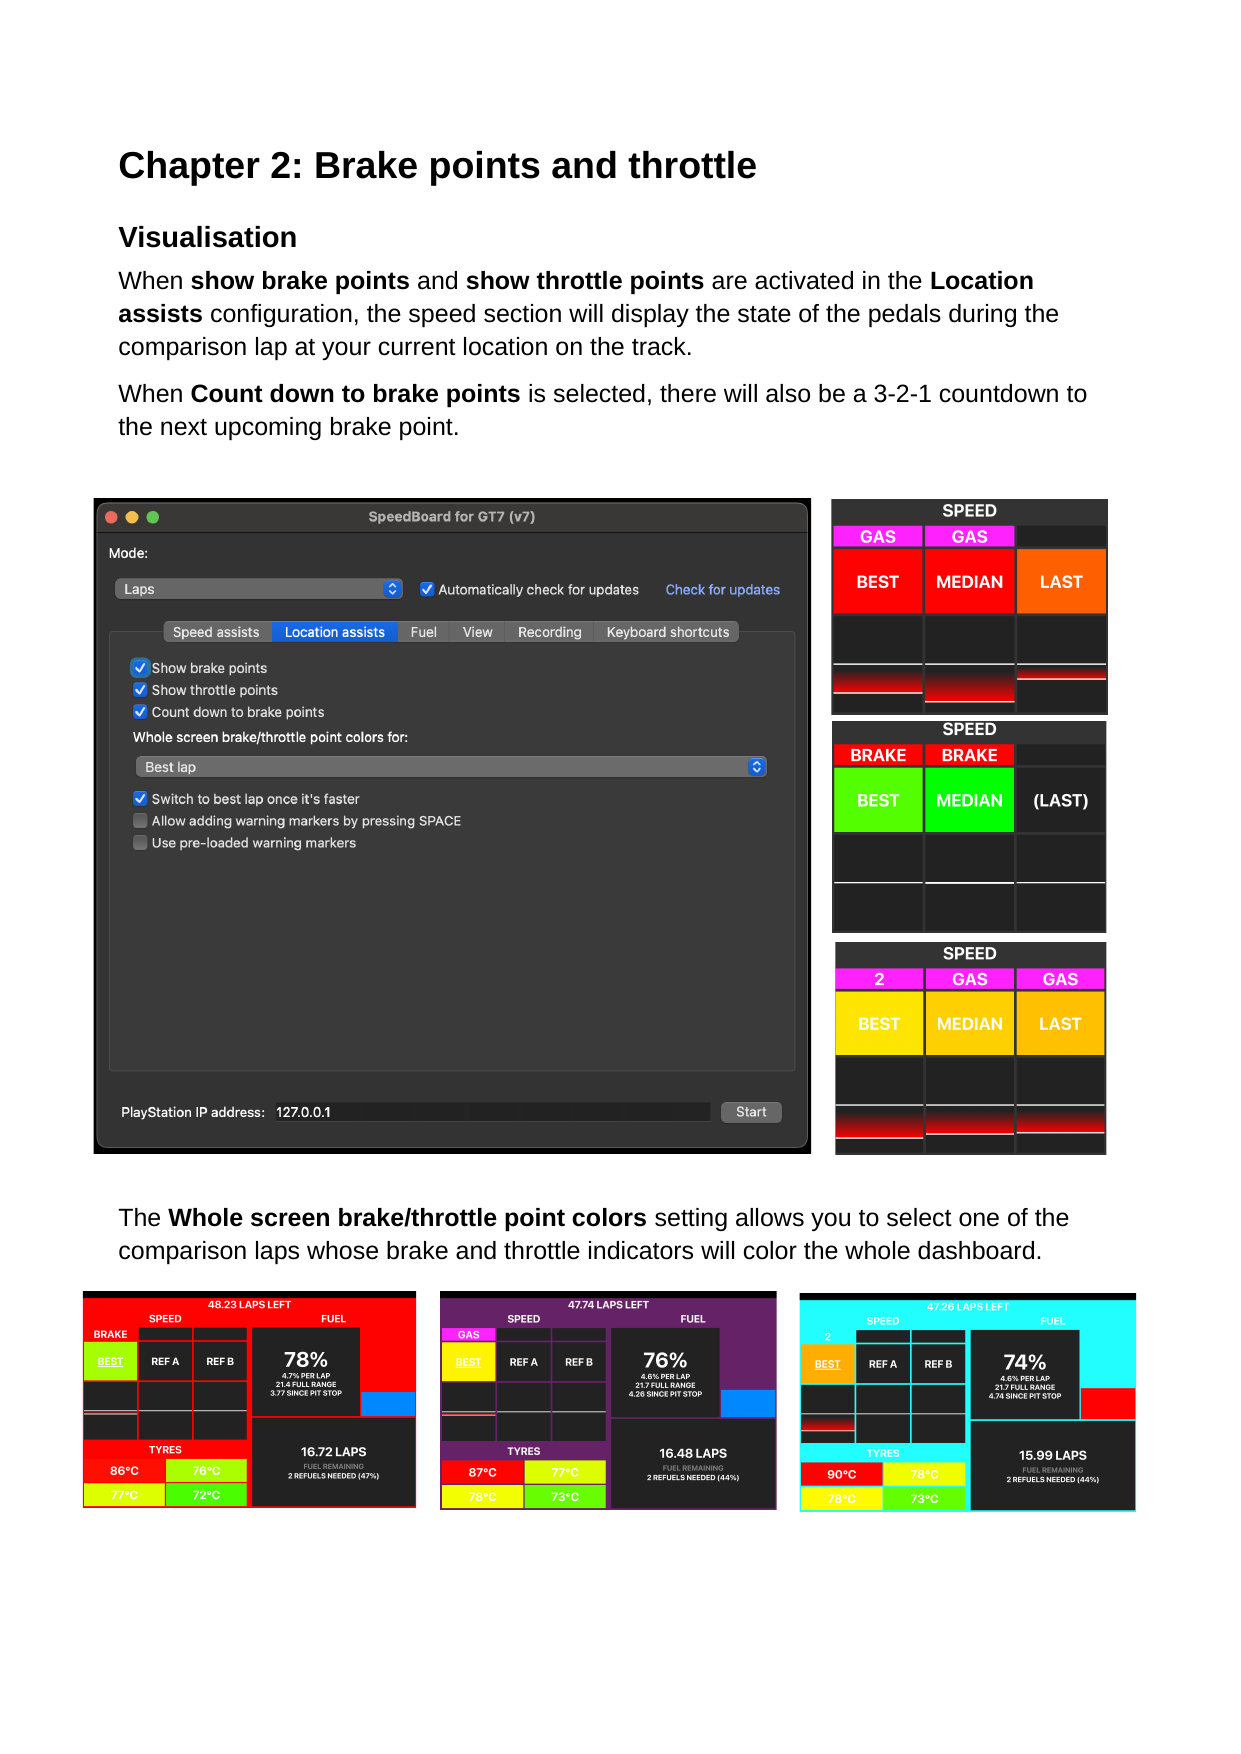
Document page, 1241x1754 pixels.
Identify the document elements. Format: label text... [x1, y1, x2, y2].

picture [82, 1291, 417, 1508]
text When show brake points and show throttle points are activated in the Location assists configuration, the speed section will display the state of the pedals during the comparison lap at your current location on the track. [118, 266, 1122, 360]
picture [832, 721, 1107, 933]
text The Whole screen brake/throttle point colors setting allows you to select one of the comparison laps whose brake and throttle indicators will color the whole dashboard. [118, 1203, 1122, 1264]
text When Count down to brake points is selected, there will also be a 3-2-1 countdown to the next upcoming brake point. [118, 379, 1122, 441]
picture [799, 1293, 1137, 1512]
picture [440, 1291, 777, 1510]
picture [831, 499, 1108, 715]
subtitle Chapter 2: Brake points and throttle [118, 143, 1122, 186]
subtitle Visualisation [118, 219, 1122, 253]
picture [93, 498, 812, 1154]
picture [835, 942, 1107, 1155]
